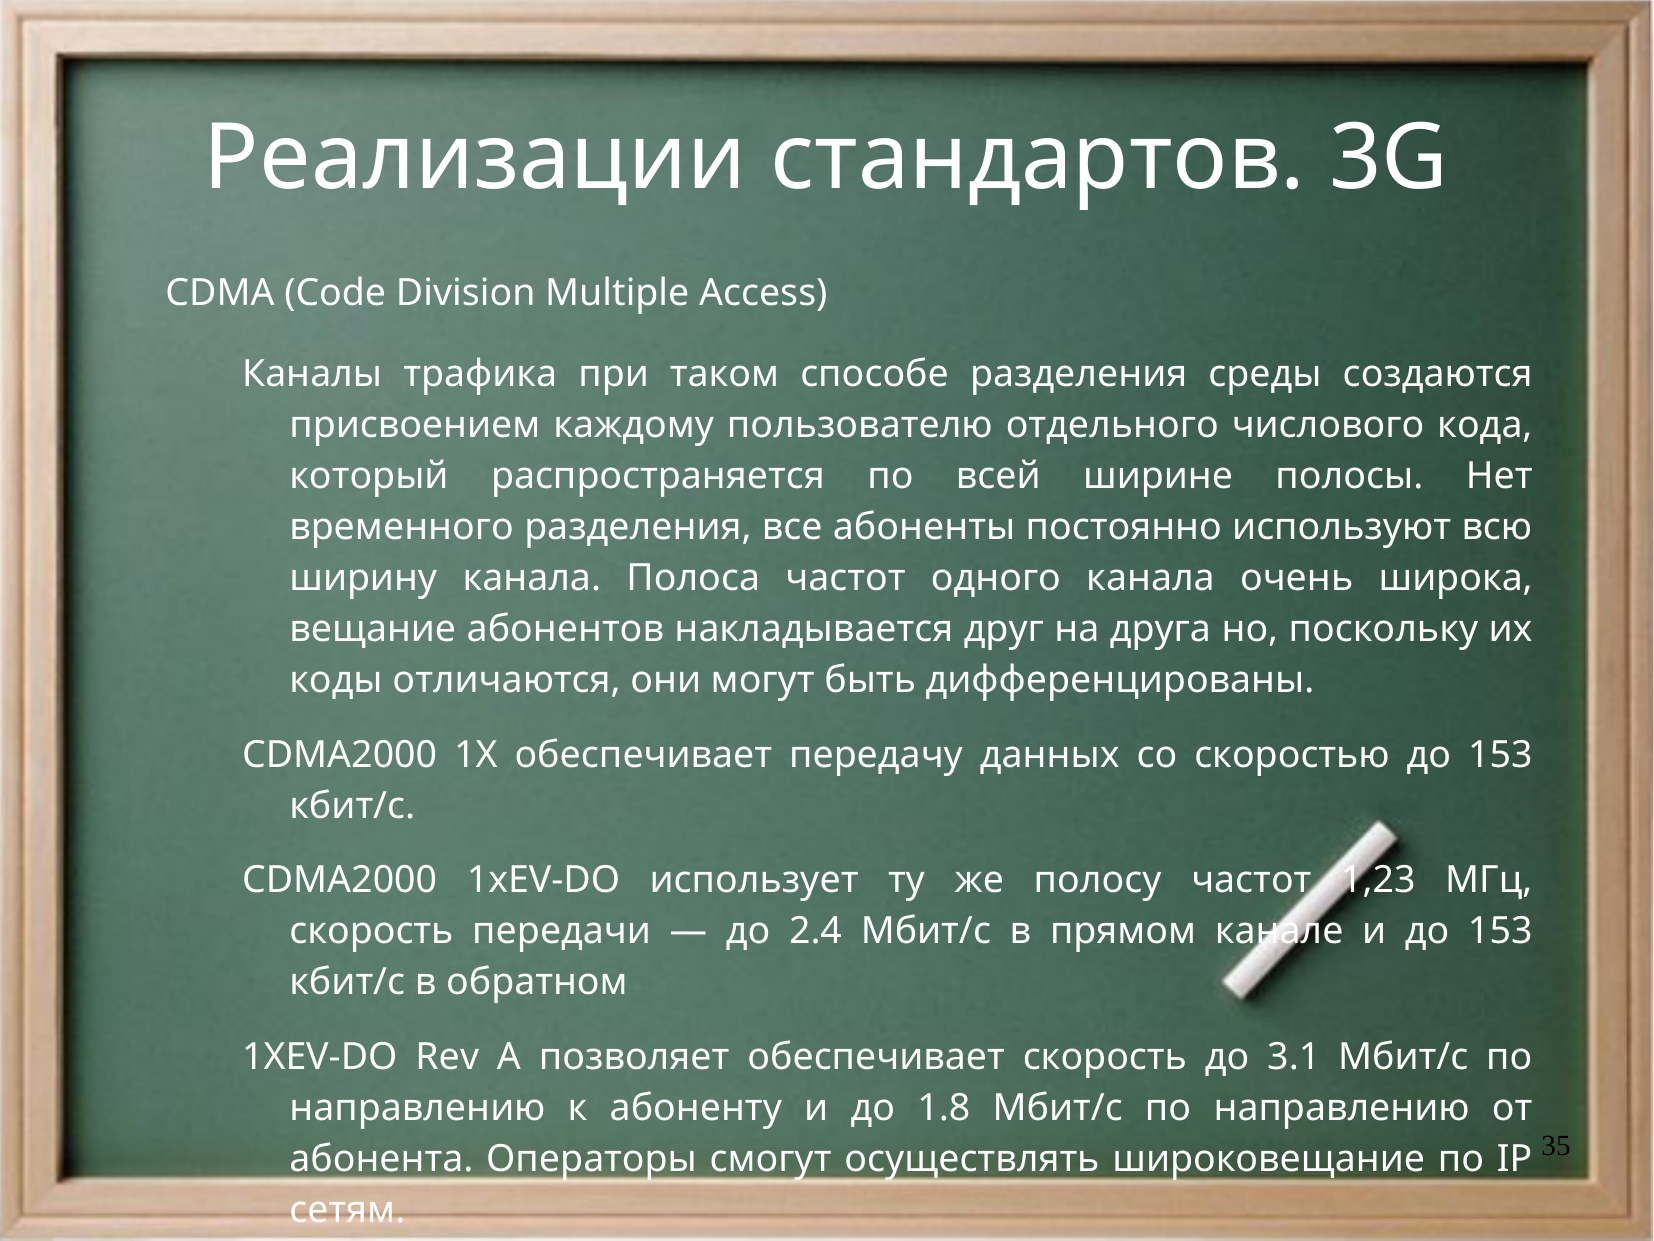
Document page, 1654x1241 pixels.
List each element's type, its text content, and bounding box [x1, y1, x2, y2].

title Реализации стандартов. 3G [82, 49, 1571, 257]
list CDMA (Code Division Multiple Access) Каналы трафика при таком способе разделения среды создаются присвоением каждому пользователю отдельного числового кода, который распространяется по всей ширине полосы. Нет временного разделения, все абоненты постоянно используют всю ширину канала. Полоса частот одного канала очень широка, вещание абонентов накладываeтся друг на друга но, поскольку их коды отличаются, они могут быть дифференцированы. CDMA2000 1Х обеспечивает передачу данных со скоростью до 153 кбит/с. CDMA2000 1xEV-DO использует ту же полосу частот 1,23 МГц, скорость передачи — до 2.4 Мбит/с в прямом канале и до 153 кбит/с в обратном 1ХEV-DO Rev A позволяет обеспечивает скорость до 3.1 Мбит/с по направлению к абоненту и до 1.8 Мбит/с по направлению от абонента. Операторы смогут осуществлять широковещание по IP сетям. [147, 265, 1534, 1150]
picture [0, 0, 1654, 1241]
